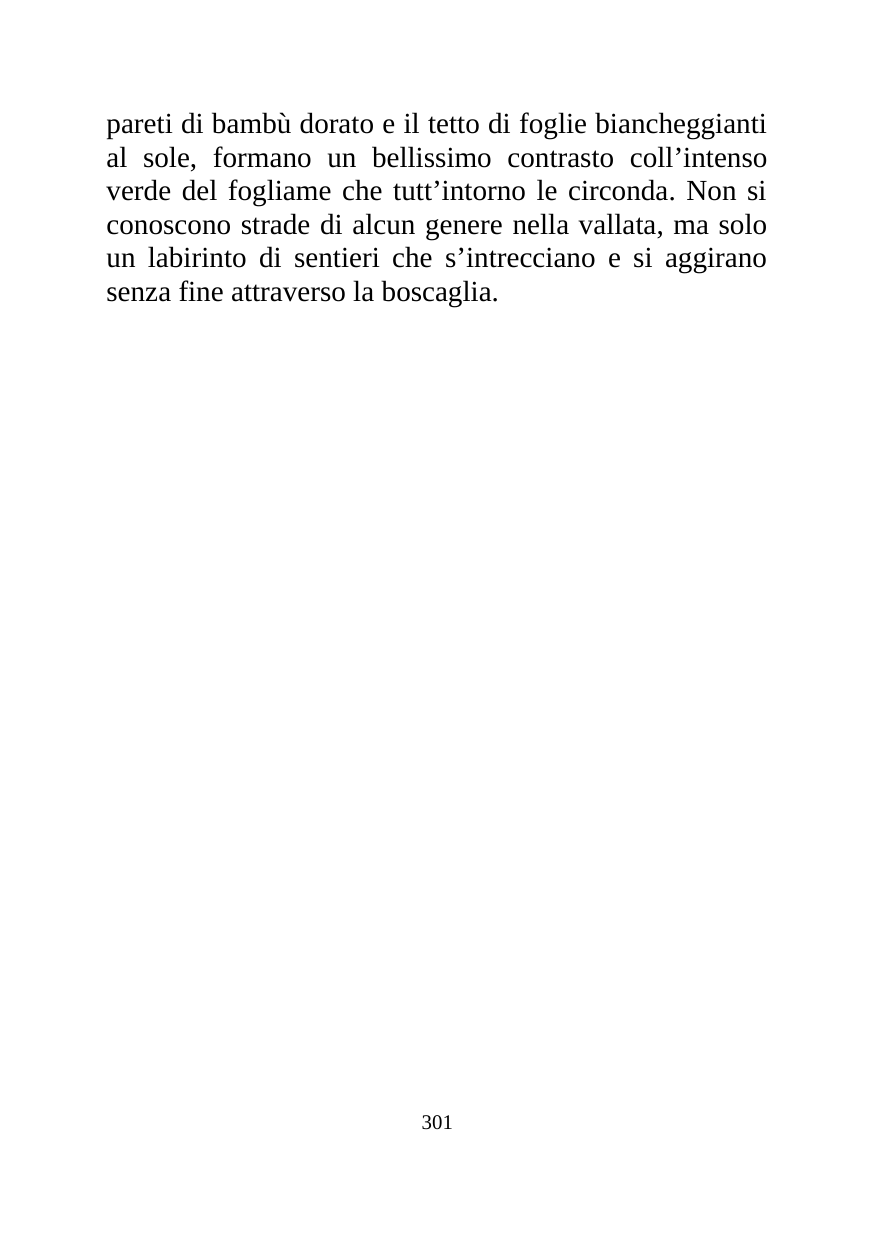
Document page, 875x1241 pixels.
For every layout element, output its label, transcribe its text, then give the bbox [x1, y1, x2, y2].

text pareti di bambù dorato e il tetto di foglie biancheggianti al sole, formano un bellissimo contrasto coll’intenso verde del fogliame che tutt’intorno le circonda. Non si conoscono strade di alcun genere nella vallata, ma solo un labirinto di sentieri che s’intrecciano e si aggirano senza fine attraverso la boscaglia. [106, 106, 768, 307]
